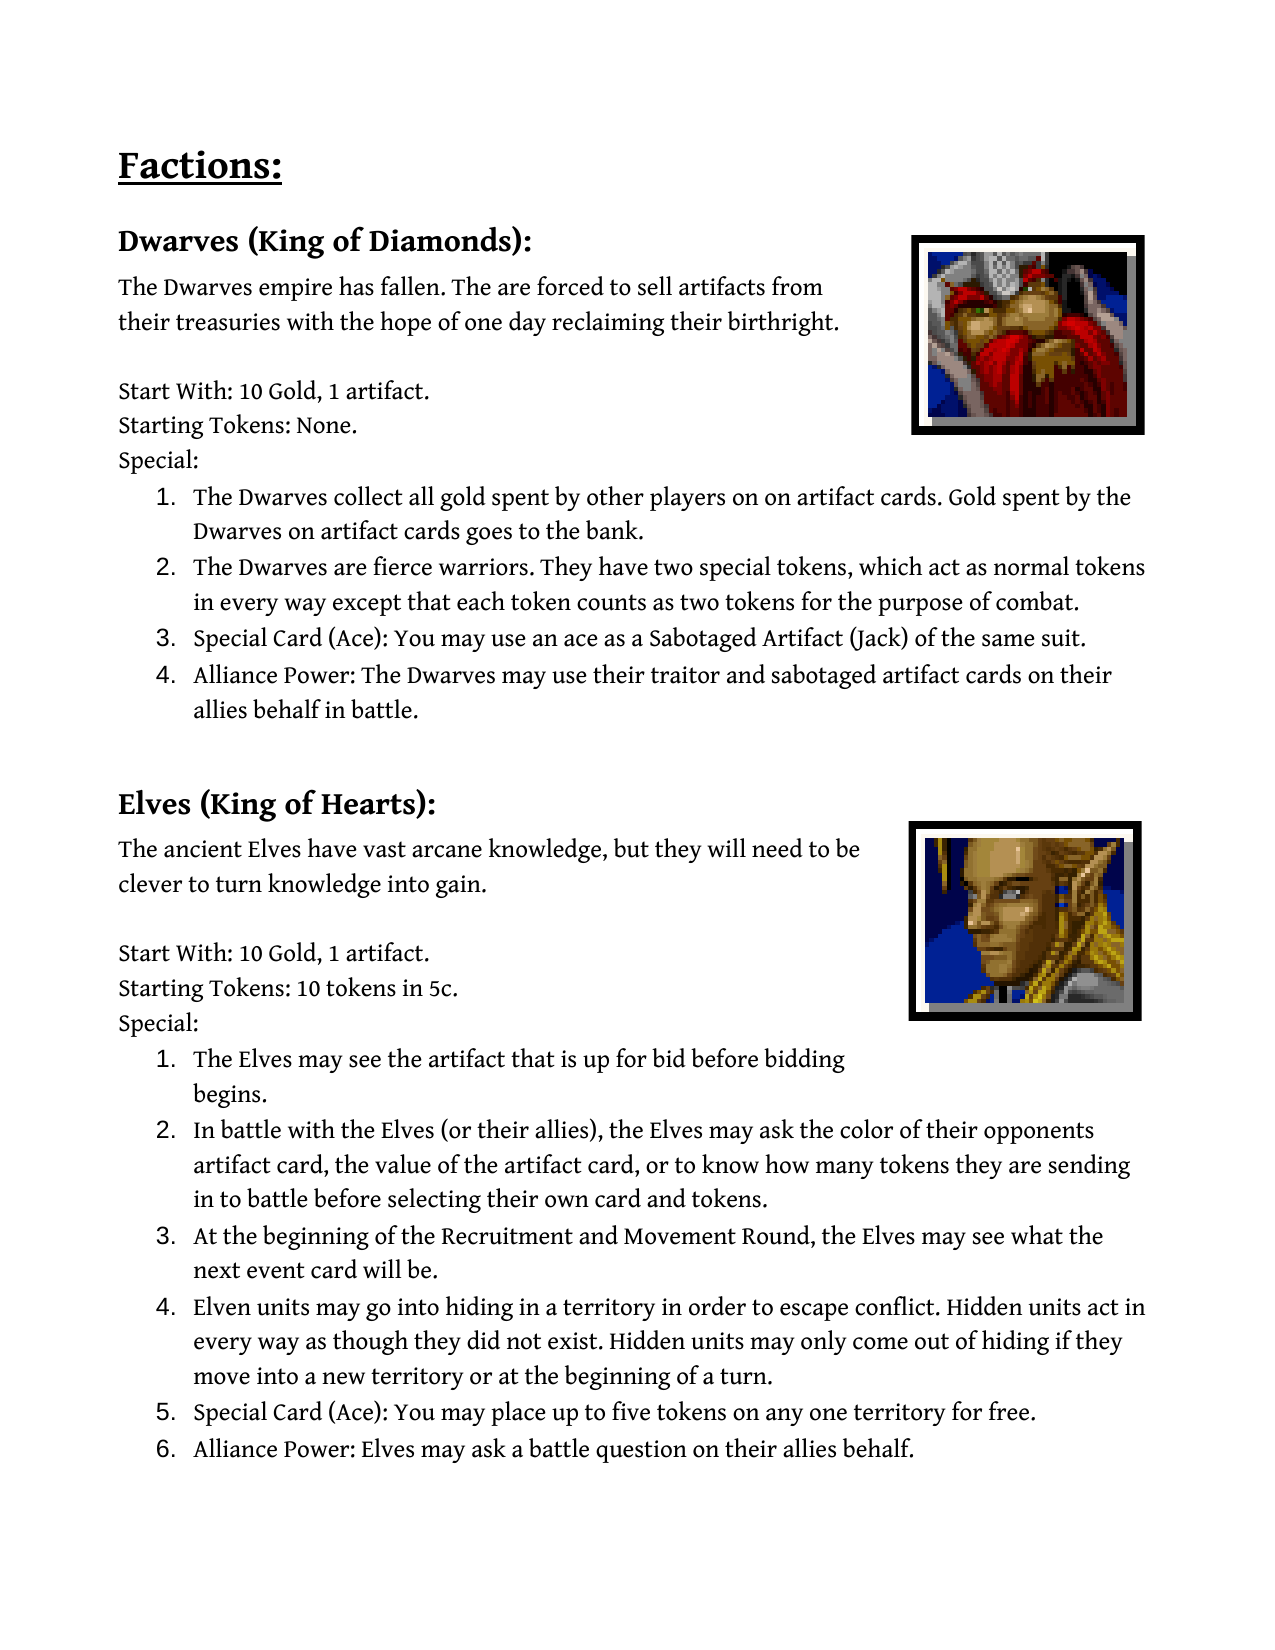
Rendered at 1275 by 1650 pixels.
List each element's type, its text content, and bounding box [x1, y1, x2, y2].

list The Dwarves collect all gold spent by other players on on artifact cards. Gold spent by the Dwarves on artifact cards goes to the bank. [156, 481, 1157, 547]
text Special: [118, 1009, 1157, 1038]
list Elven units may go into hiding in a territory in order to escape conflict. Hidden units act in every way as though they did not exist. Hidden units may only come out of hiding if they move into a new territory or at the beginning of a turn. [156, 1292, 1157, 1391]
subtitle Factions: [118, 143, 1157, 190]
list The Elves may see the artifact that is up for bid before bidding begins. [156, 1044, 1157, 1109]
list In battle with the Elves (or their allies), the Elves may ask the color of their opponents artifact card, the value of the artifact card, or to know how many tokens they are sending in to battle before selecting their own card and tokens. [156, 1115, 1157, 1215]
list Alliance Power: The Dwarves may use their traitor and sabotaged artifact cards on their allies behalf in battle. [156, 660, 1157, 725]
text Start With: 10 Gold, 1 artifact. [118, 377, 911, 406]
list At the beginning of the Recruitment and Movement Round, the Elves may see what the next event card will be. [156, 1221, 1157, 1286]
list Special Card (Ace): You may use an ace as a Sabotaged Artifact (Jack) of the same suit. [156, 623, 1157, 654]
picture [908, 821, 1142, 1021]
picture [911, 235, 1145, 435]
text Special: [118, 447, 1157, 476]
list Alliance Power: Elves may ask a battle question on their allies behalf. [156, 1434, 1157, 1464]
subtitle Dwarves (King of Diamonds): [118, 224, 1157, 261]
list Special Card (Ace): You may place up to five tokens on any one territory for free. [156, 1397, 1157, 1428]
text Start With: 10 Gold, 1 artifact. [118, 940, 908, 969]
text The Dwarves empire has fallen. The are forced to sell artifacts from their treasuries with the hope of one day reclaiming their birthright. [118, 273, 911, 337]
subtitle Elves (King of Hearts): [118, 786, 1157, 823]
text Starting Tokens: None. [118, 412, 1157, 441]
text The ancient Elves have vast arcane knowledge, but they will need to be clever to turn knowledge into gain. [118, 836, 908, 899]
list The Dwarves are fierce warriors. They have two special tokens, which act as normal tokens in every way except that each token counts as two tokens for the purpose of combat. [156, 552, 1157, 618]
text Starting Tokens: 10 tokens in 5c. [118, 975, 908, 1004]
